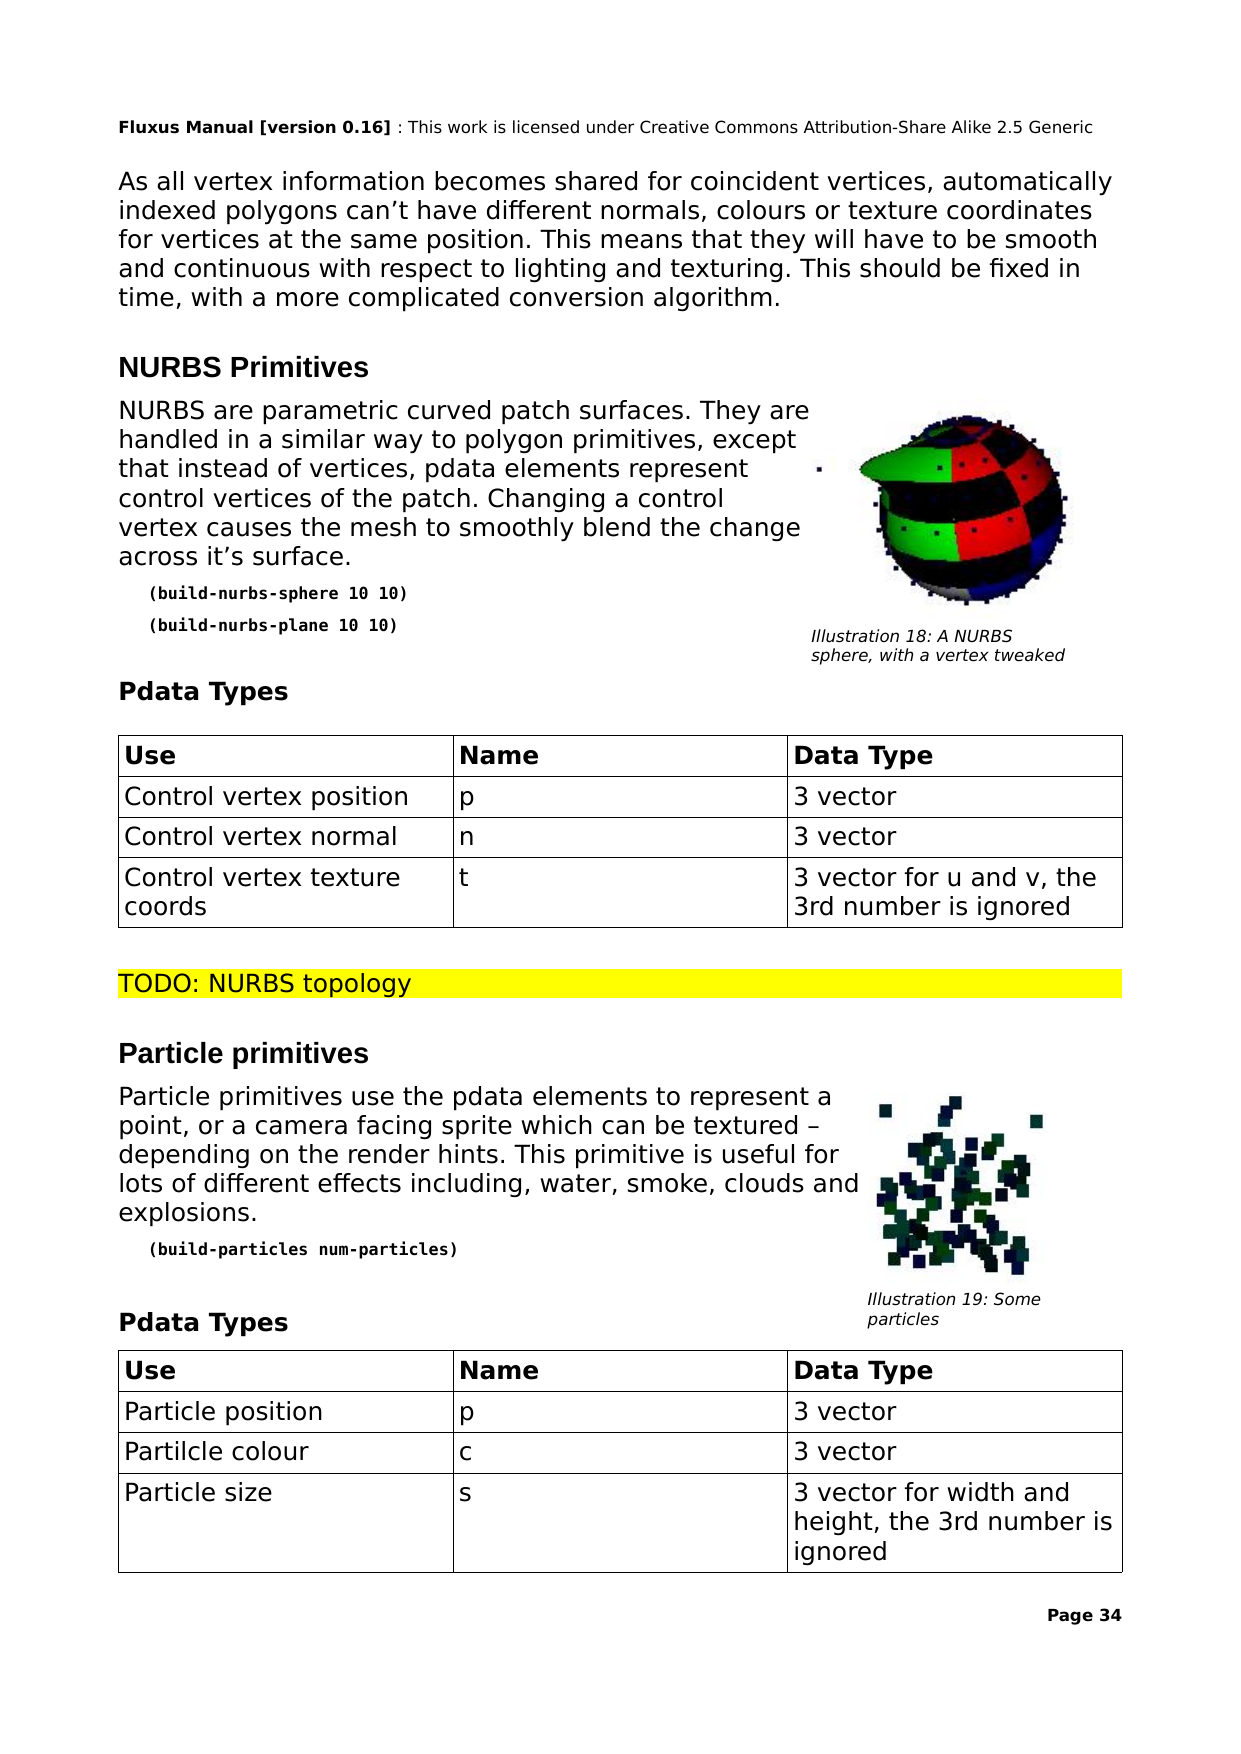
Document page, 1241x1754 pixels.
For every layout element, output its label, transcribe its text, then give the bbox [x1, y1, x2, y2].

table_header Use [119, 736, 453, 776]
table_cell Particle position [119, 1392, 453, 1432]
picture [811, 399, 1074, 627]
subtitle NURBS Primitives [118, 350, 1122, 384]
table_cell 3 vector for width and height, the 3rd number is ignored [788, 1474, 1122, 1572]
text [1054, 1240, 1122, 1259]
text As all vertex information becomes shared for coincident vertices, automatically indexed polygons can’t have different normals, colours or texture coordinates for vertices at the same position. This means that they will have to be smooth and continuous with respect to lighting and texturing. This should be fixed in time, with a more complicated conversion algorithm. [118, 167, 1122, 313]
subtitle [867, 1079, 1053, 1092]
table_cell 3 vector [788, 777, 1122, 817]
text (build-nurbs-sphere 10 10) [148, 584, 811, 603]
text [1053, 1082, 1122, 1227]
table_cell Control vertex normal [119, 818, 453, 857]
text NURBS are parametric curved patch surfaces. They are handled in a similar way to polygon primitives, except that instead of vertices, pdata elements represent control vertices of the patch. Changing a control vertex causes the mesh to smoothly blend the change across it’s surface. [118, 387, 1122, 571]
text Illustration 19: Some particles [867, 1291, 1053, 1329]
table_cell 3 vector for u and v, the 3rd number is ignored [788, 858, 1122, 927]
table_cell p [454, 1392, 787, 1432]
table_header Data Type [788, 1351, 1122, 1391]
table_cell t [454, 858, 787, 927]
table_cell Partilcle colour [119, 1433, 453, 1472]
text Pdata Types [118, 677, 1122, 706]
table_header Use [119, 1351, 453, 1391]
table_cell 3 vector [788, 1433, 1122, 1472]
subtitle Particle primitives [118, 1036, 1122, 1069]
table_cell Control vertex texture coords [119, 858, 453, 927]
table_cell 3 vector [788, 1392, 1122, 1432]
table_cell c [454, 1433, 787, 1472]
picture [867, 1092, 1054, 1291]
text (build-particles num-particles) [148, 1240, 867, 1259]
text TODO: NURBS topology [118, 969, 1122, 998]
table_cell Control vertex position [119, 777, 453, 817]
table_header Name [454, 1351, 787, 1391]
text Particle primitives use the pdata elements to represent a point, or a camera facing sprite which can be textured – depending on the render hints. This primitive is useful for lots of different effects including, water, smoke, clouds and explosions. [118, 1082, 867, 1227]
table_cell 3 vector [788, 818, 1122, 857]
table_cell n [454, 818, 787, 857]
table_cell s [454, 1474, 787, 1572]
table_header Name [454, 736, 787, 776]
text (build-nurbs-plane 10 10) [148, 616, 811, 635]
table_cell p [454, 777, 787, 817]
text [1074, 584, 1122, 603]
text Illustration 18: A NURBS sphere, with a vertex tweaked [811, 627, 1073, 666]
text [1073, 616, 1122, 635]
table_cell Particle size [119, 1474, 453, 1572]
table_header Data Type [788, 736, 1122, 776]
text Pdata Types [118, 1309, 1122, 1338]
